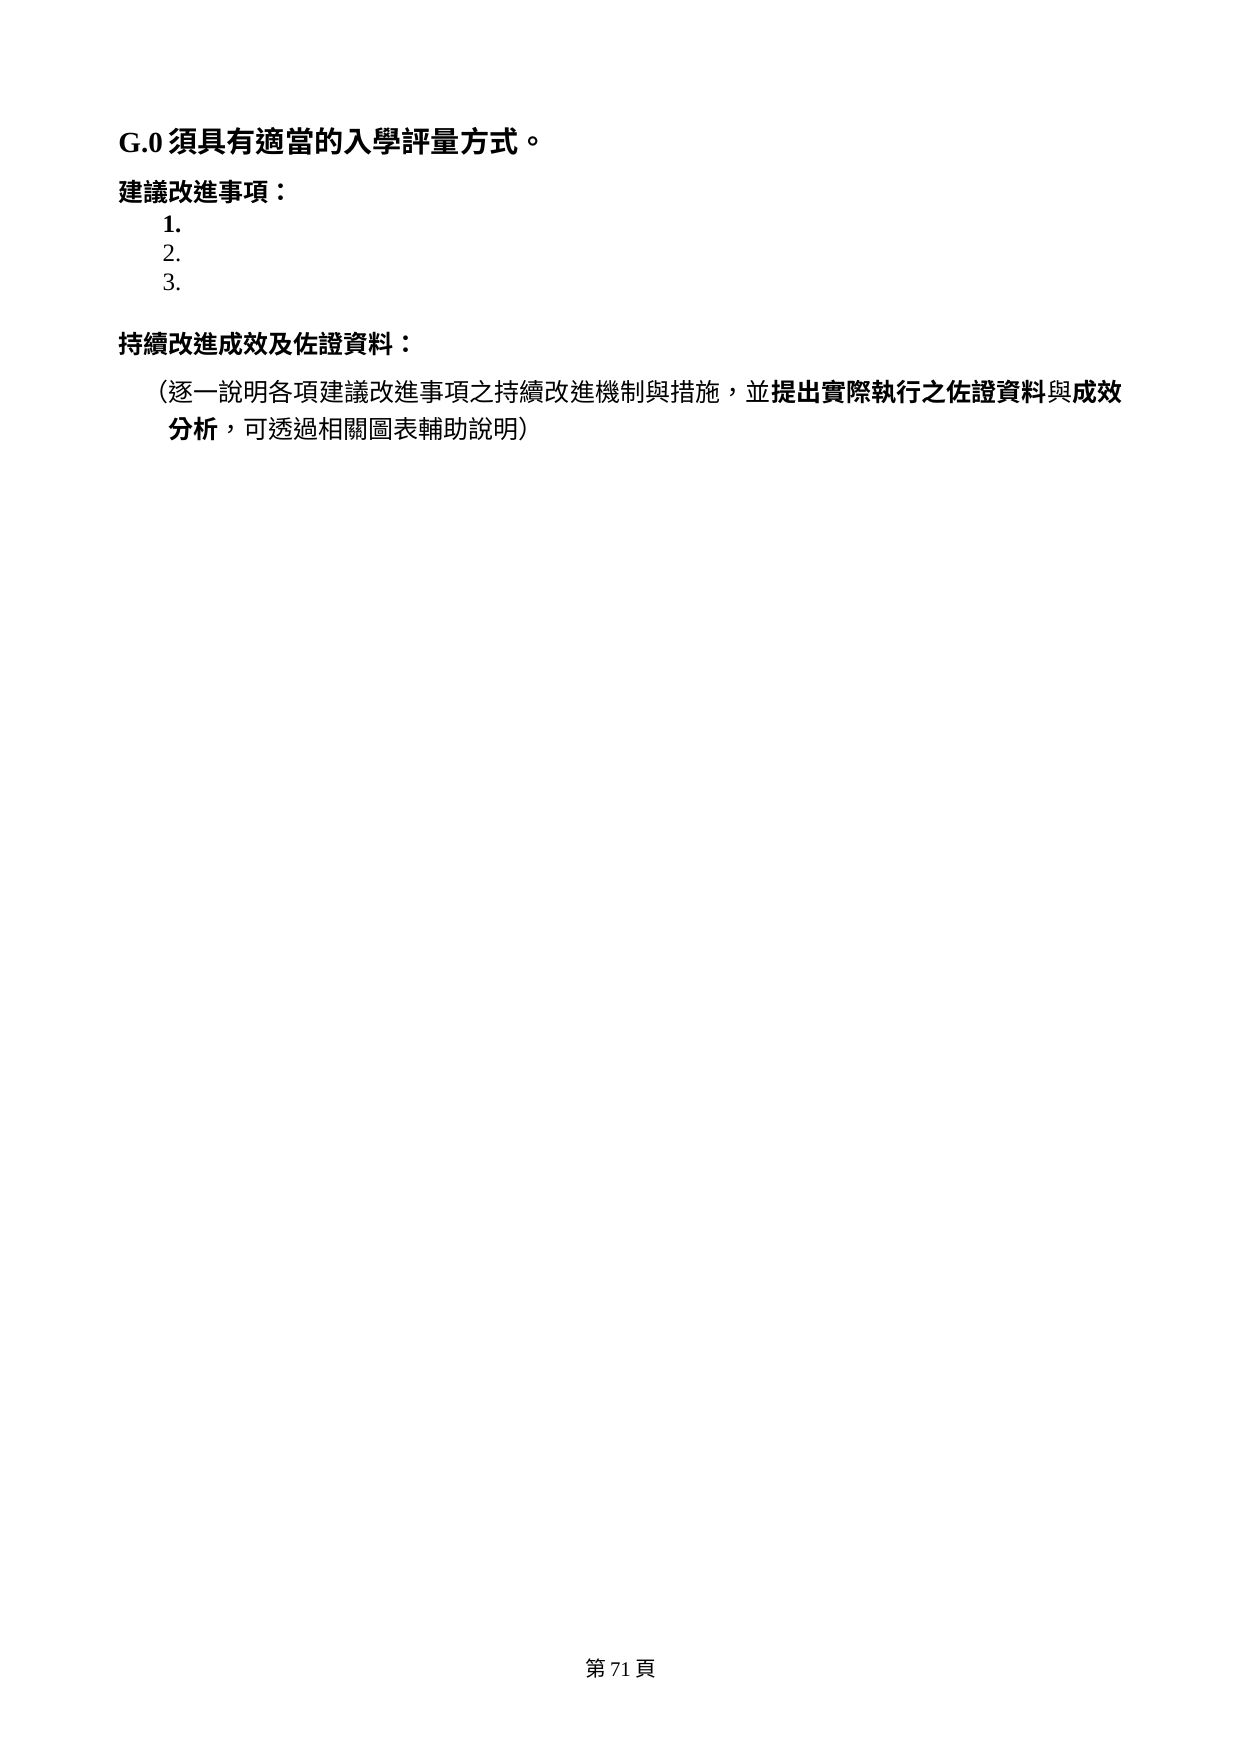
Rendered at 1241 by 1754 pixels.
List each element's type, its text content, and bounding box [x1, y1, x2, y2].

text G.0 須具有適當的入學評量方式。 [118, 118, 1122, 160]
text 建議改進事項： [118, 173, 1122, 209]
text 持續改進成效及佐證資料： [118, 324, 1122, 360]
text （逐一說明各項建議改進事項之持續改進機制與措施，並提出實際執行之佐證資料與成效分析，可透過相關圖表輔助說明） [143, 373, 1122, 445]
